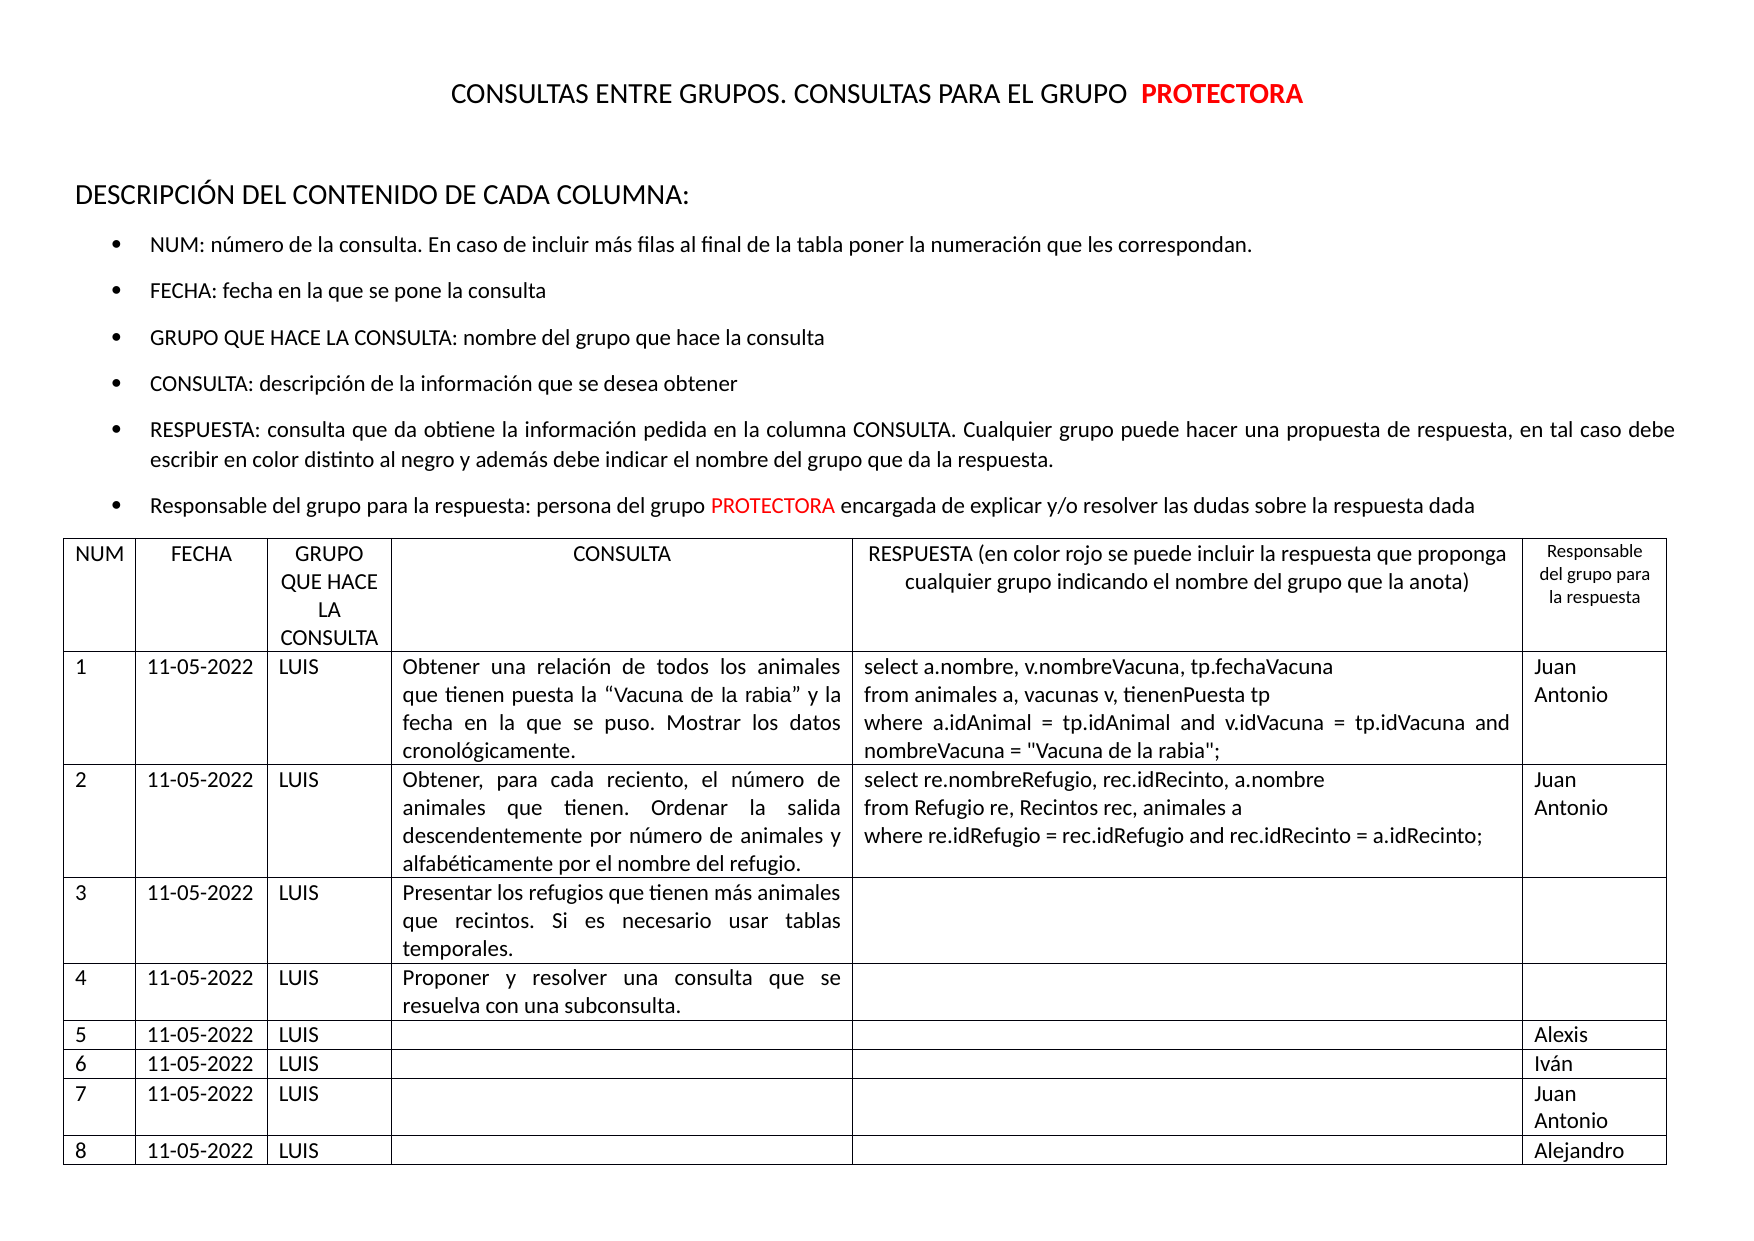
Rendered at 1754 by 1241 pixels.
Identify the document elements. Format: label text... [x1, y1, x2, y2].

table_cell [392, 1079, 852, 1135]
table_cell 4 [64, 964, 135, 1019]
list NUM: número de la consulta. En caso de incluir más filas al final de la tabla poner la numeración que les correspondan. [112, 230, 1679, 258]
table_cell Proponer y resolver una consulta que se resuelva con una subconsulta. [392, 964, 852, 1019]
list CONSULTA: descripción de la información que se desea obtener [112, 369, 1679, 397]
table_cell 11-05-2022 [136, 1079, 267, 1135]
table_cell 1 [64, 652, 135, 764]
table_cell LUIS [268, 652, 391, 764]
table_cell Juan Antonio [1523, 1079, 1666, 1135]
table_cell [392, 1136, 852, 1164]
table_cell [1523, 964, 1666, 1019]
table_cell [853, 1050, 1522, 1078]
table_cell 8 [64, 1136, 135, 1164]
table_header RESPUESTA (en color rojo se puede incluir la respuesta que proponga cualquier grupo indicando el nombre del grupo que la anota) [853, 539, 1522, 651]
table_header FECHA [136, 539, 267, 651]
table_cell Juan Antonio [1523, 765, 1666, 877]
table_cell LUIS [268, 878, 391, 962]
table_cell 5 [64, 1021, 135, 1048]
table_cell select re.nombreRefugio, rec.idRecinto, a.nombre from Refugio re, Recintos rec, animales a where re.idRefugio = rec.idRefugio and rec.idRecinto = a.idRecinto; [853, 765, 1522, 877]
list FECHA: fecha en la que se pone la consulta [112, 276, 1679, 304]
table_cell [853, 878, 1522, 962]
table_header CONSULTA [392, 539, 852, 651]
table_cell select a.nombre, v.nombreVacuna, tp.fechaVacuna from animales a, vacunas v, tienenPuesta tp where a.idAnimal = tp.idAnimal and v.idVacuna = tp.idVacuna and nombreVacuna = "Vacuna de la rabia"; [853, 652, 1522, 764]
table_cell [853, 1136, 1522, 1164]
table_cell 11-05-2022 [136, 765, 267, 877]
table_header Responsable del grupo para la respuesta [1523, 539, 1666, 651]
table_cell Obtener, para cada reciento, el número de animales que tienen. Ordenar la salida descendentemente por número de animales y alfabéticamente por el nombre del refugio. [392, 765, 852, 877]
table_cell 6 [64, 1050, 135, 1078]
table_cell Obtener una relación de todos los animales que tienen puesta la “Vacuna de la rabia” y la fecha en la que se puso. Mostrar los datos cronológicamente. [392, 652, 852, 764]
table_cell [392, 1021, 852, 1048]
table_cell 11-05-2022 [136, 878, 267, 962]
table_cell Iván [1523, 1050, 1666, 1078]
table_cell LUIS [268, 1021, 391, 1048]
table_cell LUIS [268, 1050, 391, 1078]
table_cell [853, 964, 1522, 1019]
table_cell 7 [64, 1079, 135, 1135]
table_cell [1523, 878, 1666, 962]
table_cell 11-05-2022 [136, 652, 267, 764]
table_cell Alejandro [1523, 1136, 1666, 1164]
table_cell 11-05-2022 [136, 1021, 267, 1048]
table_cell 11-05-2022 [136, 964, 267, 1019]
list Responsable del grupo para la respuesta: persona del grupo PROTECTORA encargada de explicar y/o resolver las dudas sobre la respuesta dada [112, 492, 1679, 519]
text CONSULTAS ENTRE GRUPOS. CONSULTAS PARA EL GRUPO PROTECTORA [75, 75, 1679, 111]
list RESPUESTA: consulta que da obtiene la información pedida en la columna CONSULTA. Cualquier grupo puede hacer una propuesta de respuesta, en tal caso debe escribir en color distinto al negro y además debe indicar el nombre del grupo que da la respuesta. [112, 416, 1679, 473]
table_cell LUIS [268, 1079, 391, 1135]
table_header NUM [64, 539, 135, 651]
table_cell LUIS [268, 964, 391, 1019]
table_cell 11-05-2022 [136, 1136, 267, 1164]
table_cell Juan Antonio [1523, 652, 1666, 764]
table_cell 3 [64, 878, 135, 962]
table_cell [853, 1079, 1522, 1135]
table_header GRUPO QUE HACE LA CONSULTA [268, 539, 391, 651]
table_cell LUIS [268, 1136, 391, 1164]
table_cell LUIS [268, 765, 391, 877]
table_cell 11-05-2022 [136, 1050, 267, 1078]
list GRUPO QUE HACE LA CONSULTA: nombre del grupo que hace la consulta [112, 323, 1679, 351]
text DESCRIPCIÓN DEL CONTENIDO DE CADA COLUMNA: [75, 176, 1679, 211]
table_cell [853, 1021, 1522, 1048]
table_cell Alexis [1523, 1021, 1666, 1048]
table_cell [392, 1050, 852, 1078]
table_cell 2 [64, 765, 135, 877]
table_cell Presentar los refugios que tienen más animales que recintos. Si es necesario usar tablas temporales. [392, 878, 852, 962]
